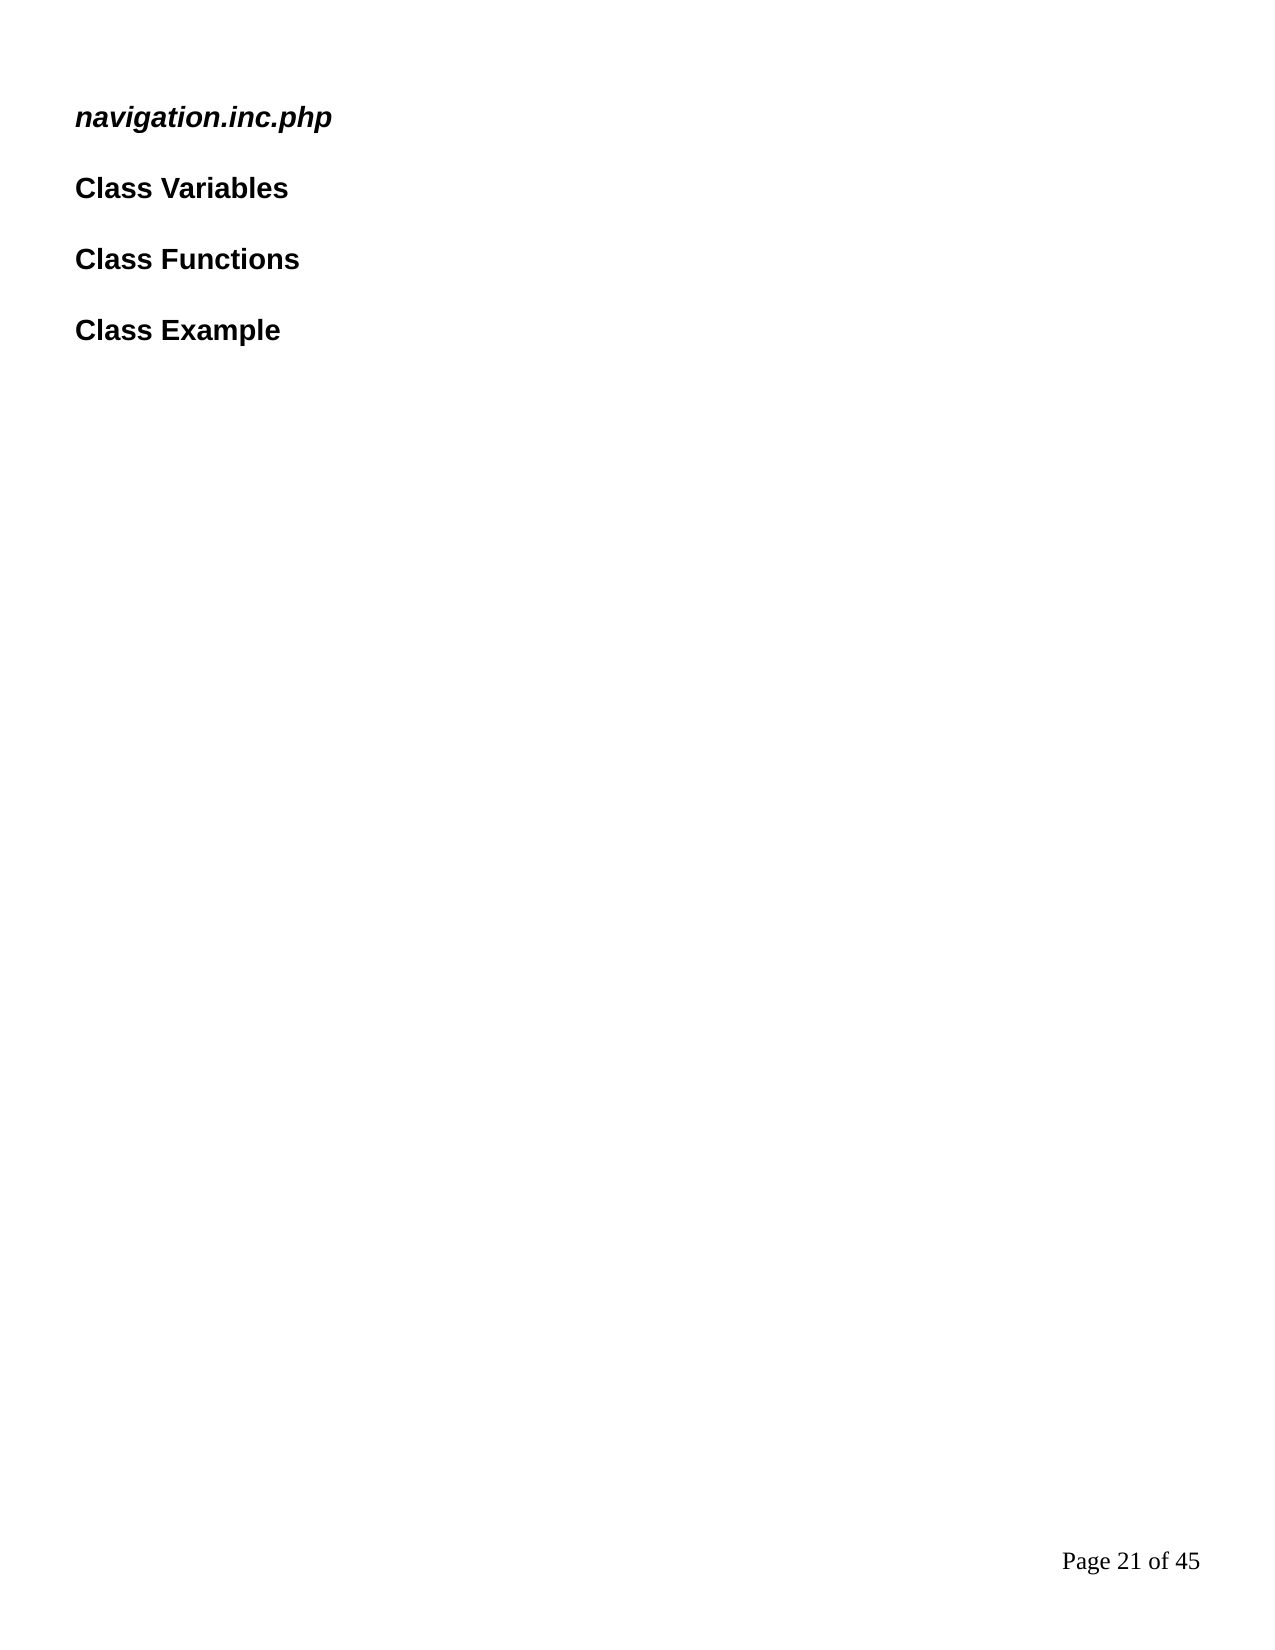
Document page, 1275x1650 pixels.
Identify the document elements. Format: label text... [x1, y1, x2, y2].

subtitle navigation.inc.php [75, 100, 1200, 133]
subtitle Class Variables [75, 171, 1200, 204]
subtitle Class Example [75, 313, 1200, 347]
subtitle Class Functions [75, 242, 1200, 276]
